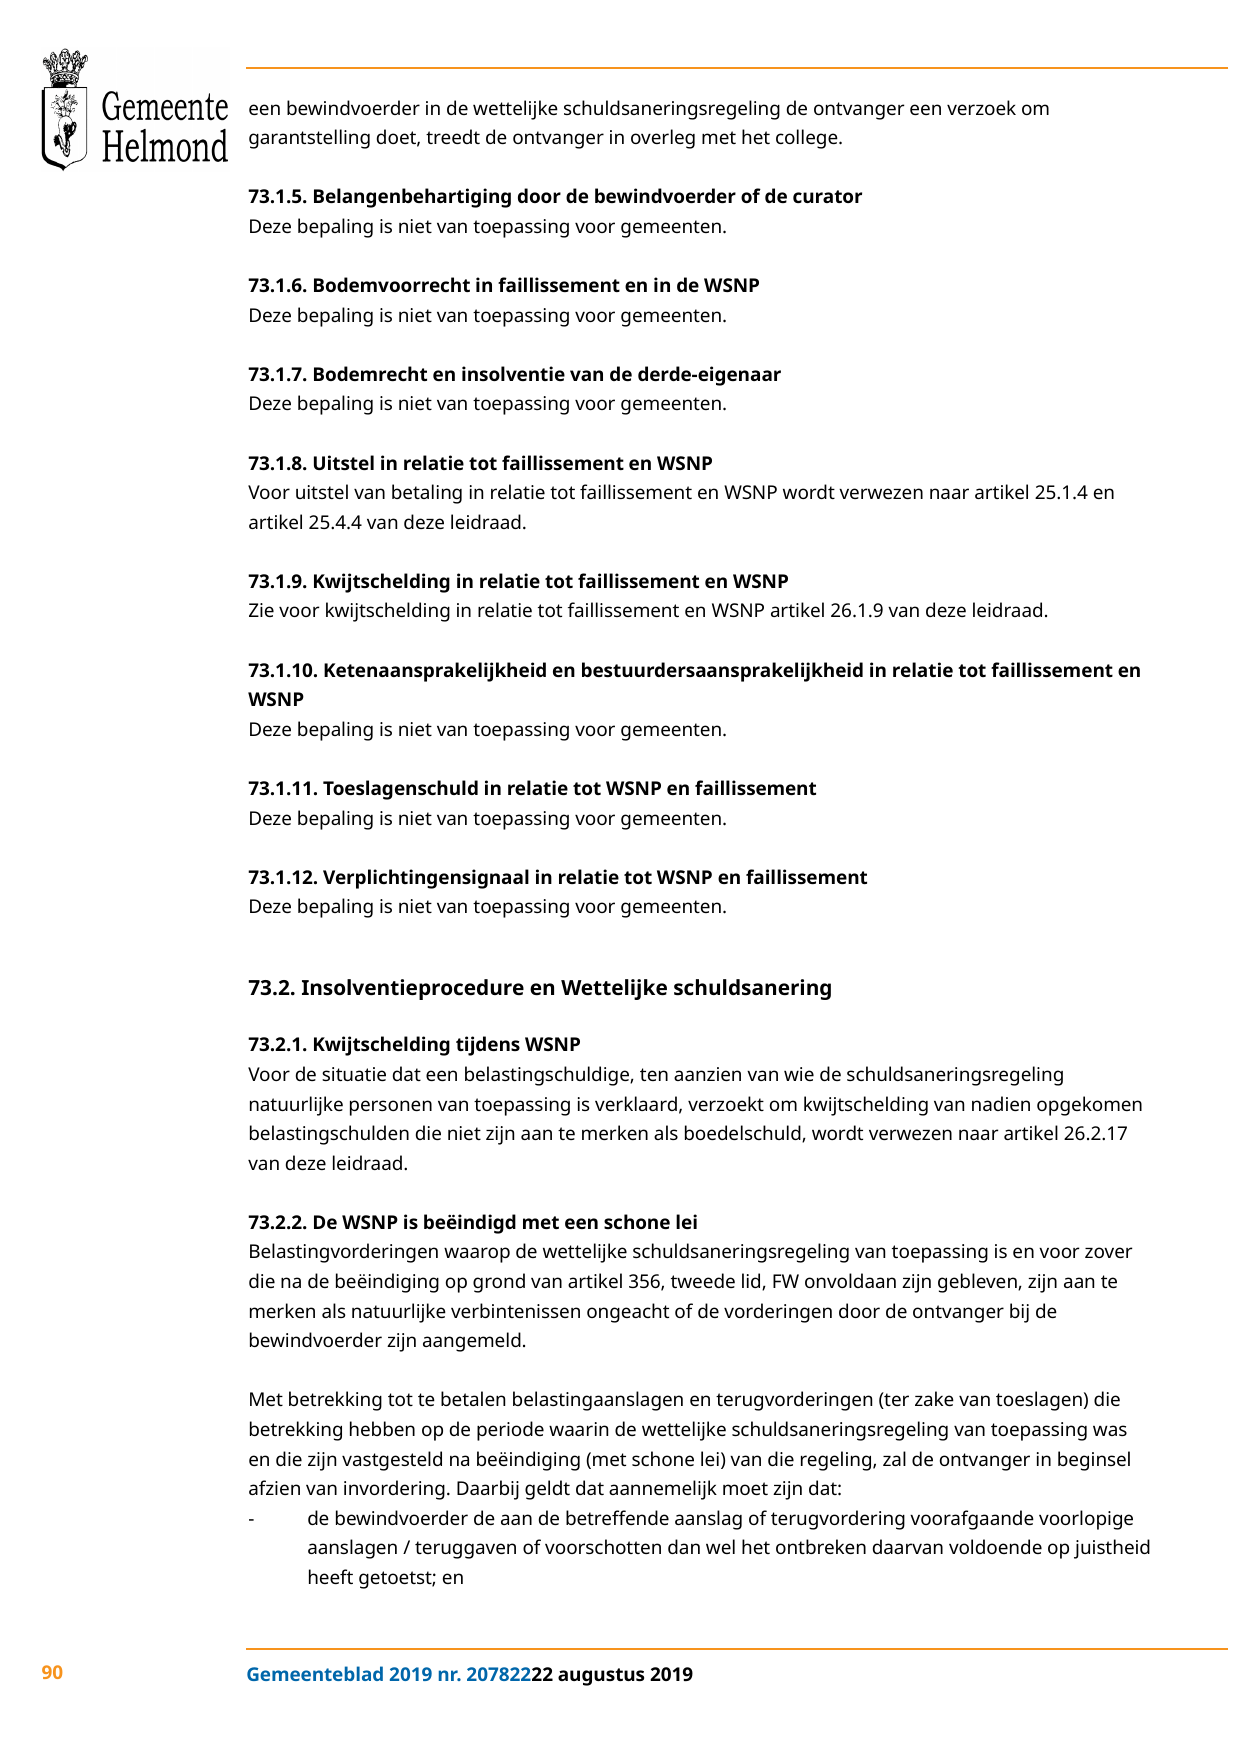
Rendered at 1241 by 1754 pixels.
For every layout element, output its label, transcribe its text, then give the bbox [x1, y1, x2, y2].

text Belastingvorderingen waarop de wettelijke schuldsaneringsregeling van toepassing is en voor zover die na de beëindiging op grond van artikel 356, tweede lid, FW onvoldaan zijn gebleven, zijn aan te merken als natuurlijke verbintenissen ongeacht of de vorderingen door de ontvanger bij de bewindvoerder zijn aangemeld. [248, 1239, 1152, 1353]
text Deze bepaling is niet van toepassing voor gemeenten. [248, 716, 1152, 742]
text 73.2. Insolventieprocedure en Wettelijke schuldsanering [248, 973, 1152, 1002]
text Deze bepaling is niet van toepassing voor gemeenten. [248, 805, 1152, 831]
text Deze bepaling is niet van toepassing voor gemeenten. [248, 213, 1152, 239]
text 73.1.7. Bodemrecht en insolventie van de derde-eigenaar [248, 361, 1152, 387]
text 73.1.11. Toeslagenschuld in relatie tot WSNP en faillissement [248, 775, 1152, 801]
text 73.2.2. De WSNP is beëindigd met een schone lei [248, 1209, 1152, 1235]
text 73.1.10. Ketenaansprakelijkheid en bestuurdersaansprakelijkheid in relatie tot faillissement en WSNP [248, 657, 1152, 712]
list de bewindvoerder de aan de betreffende aanslag of terugvordering voorafgaande voorlopige aanslagen / teruggaven of voorschotten dan wel het ontbreken daarvan voldoende op juistheid heeft getoetst; en [248, 1505, 1152, 1590]
text Zie voor kwijtschelding in relatie tot faillissement en WSNP artikel 26.1.9 van deze leidraad. [248, 598, 1152, 623]
text een bewindvoerder in de wettelijke schuldsaneringsregeling de ontvanger een verzoek om garantstelling doet, treedt de ontvanger in overleg met het college. [248, 95, 1152, 150]
text Deze bepaling is niet van toepassing voor gemeenten. [248, 391, 1152, 416]
text Deze bepaling is niet van toepassing voor gemeenten. [248, 893, 1152, 919]
text Met betrekking tot te betalen belastingaanslagen en terugvorderingen (ter zake van toeslagen) die betrekking hebben op de periode waarin de wettelijke schuldsaneringsregeling van toepassing was en die zijn vastgesteld na beëindiging (met schone lei) van die regeling, zal de ontvanger in beginsel afzien van invordering. Daarbij geldt dat aannemelijk moet zijn dat: [248, 1387, 1152, 1501]
text 73.1.8. Uitstel in relatie tot faillissement en WSNP [248, 450, 1152, 476]
text 73.2.1. Kwijtschelding tijdens WSNP [248, 1032, 1152, 1057]
text 73.1.9. Kwijtschelding in relatie tot faillissement en WSNP [248, 568, 1152, 594]
text 73.1.6. Bodemvoorrecht in faillissement en in de WSNP [248, 272, 1152, 298]
text Voor de situatie dat een belastingschuldige, ten aanzien van wie de schuldsaneringsregeling natuurlijke personen van toepassing is verklaard, verzoekt om kwijtschelding van nadien opgekomen belastingschulden die niet zijn aan te merken als boedelschuld, wordt verwezen naar artikel 26.2.17 van deze leidraad. [248, 1061, 1152, 1176]
picture [41, 47, 231, 172]
text 73.1.12. Verplichtingensignaal in relatie tot WSNP en faillissement [248, 864, 1152, 890]
text Voor uitstel van betaling in relatie tot faillissement en WSNP wordt verwezen naar artikel 25.1.4 en artikel 25.4.4 van deze leidraad. [248, 479, 1152, 535]
text Deze bepaling is niet van toepassing voor gemeenten. [248, 302, 1152, 328]
text 73.1.5. Belangenbehartiging door de bewindvoerder of de curator [248, 183, 1152, 209]
